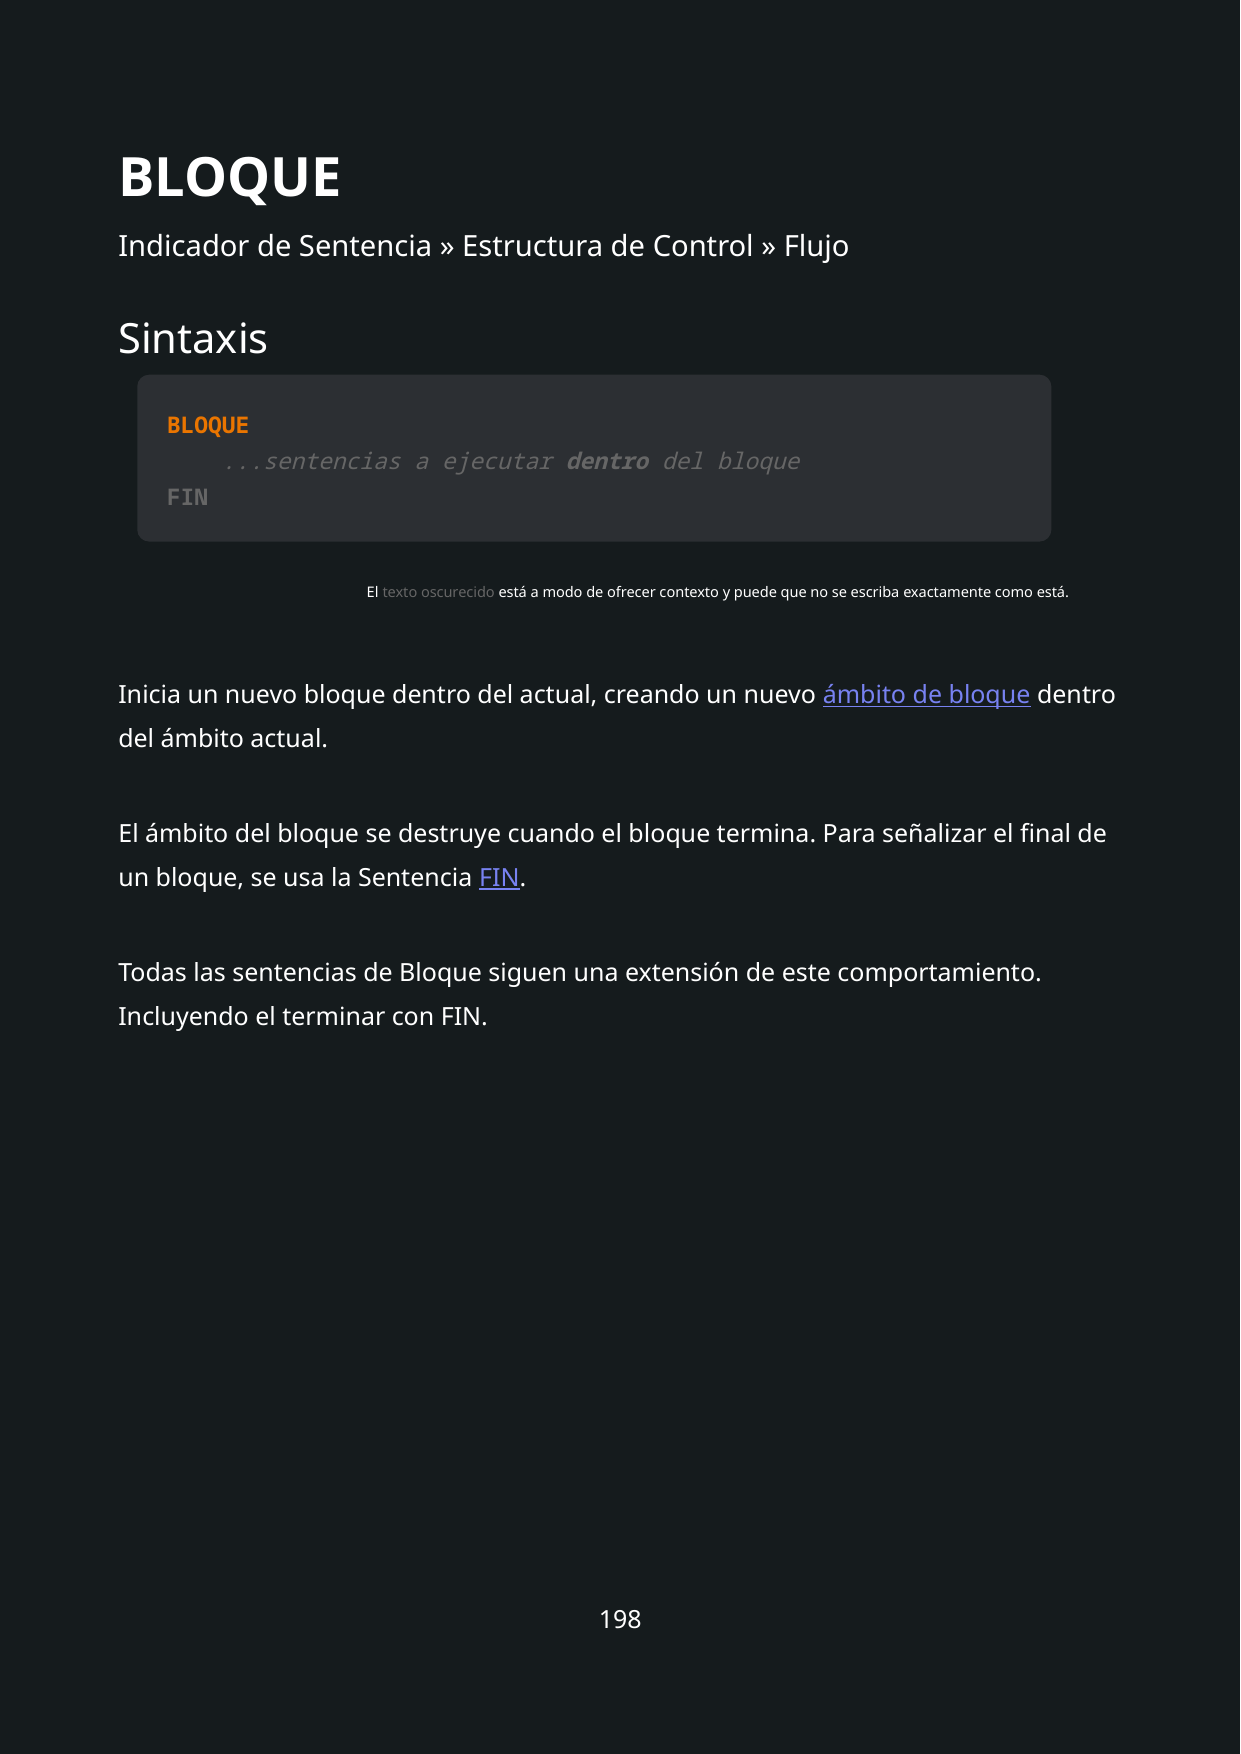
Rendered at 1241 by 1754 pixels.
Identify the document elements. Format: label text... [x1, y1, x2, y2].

text El ámbito del bloque se destruye cuando el bloque termina. Para señalizar el final de un bloque, se usa la Sentencia FIN. [118, 815, 1122, 894]
text Todas las sentencias de Bloque siguen una extensión de este comportamiento. Incluyendo el terminar con FIN. [118, 954, 1122, 1032]
subtitle Sintaxis [118, 309, 1122, 366]
text Inicia un nuevo bloque dentro del actual, creando un nuevo ámbito de bloque dentro del ámbito actual. [118, 677, 1122, 755]
subtitle BLOQUE [118, 139, 1122, 213]
subtitle Indicador de Sentencia » Estructura de Control » Flujo [118, 225, 1122, 265]
text El texto oscurecido está a modo de ofrecer contexto y puede que no se escriba exactamente como está. [118, 396, 1122, 616]
